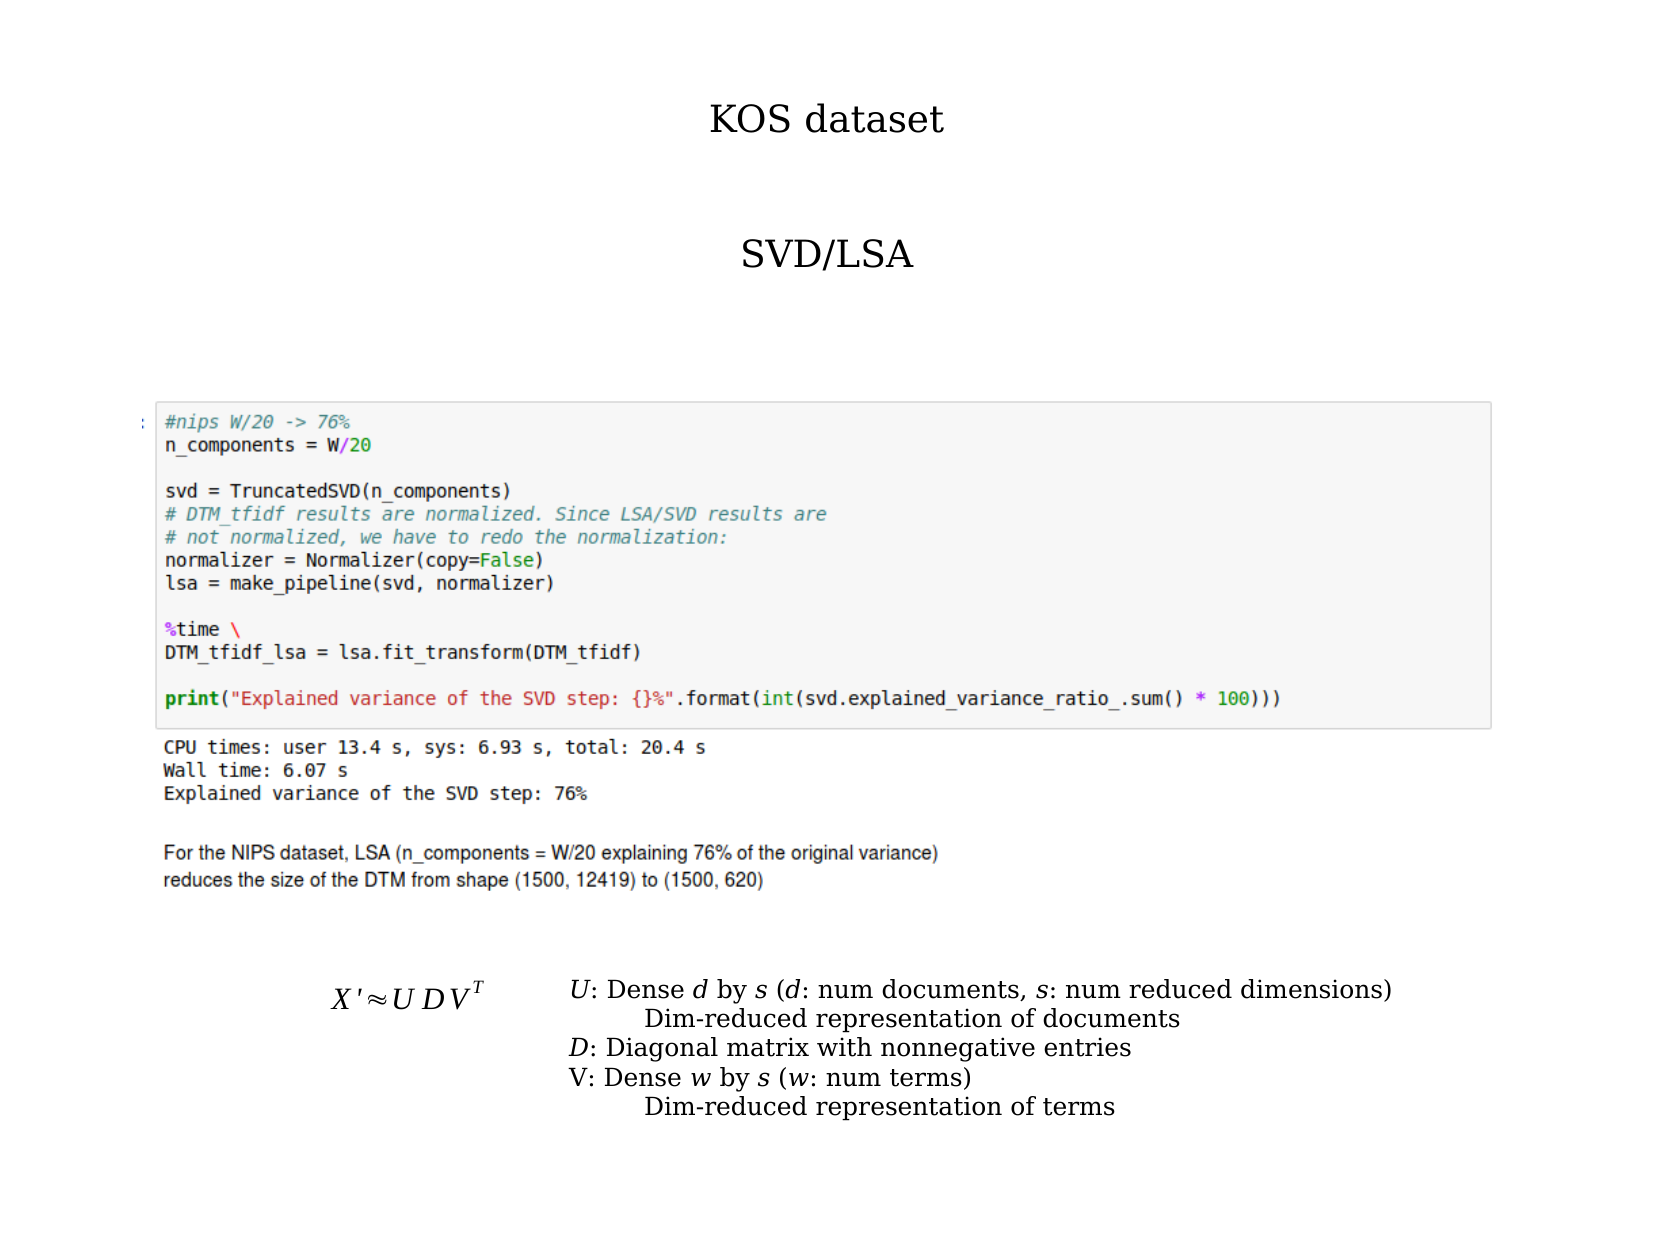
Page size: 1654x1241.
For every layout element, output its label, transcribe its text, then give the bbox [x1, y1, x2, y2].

text_box U: Dense d by s (d: num documents, s: num reduced dimensions) Dim-reduced representation of documents D: Diagonal matrix with nonnegative entries V: Dense w by s (w: num terms) Dim-reduced representation of terms [554, 967, 1417, 1159]
text_box KOS dataset [694, 90, 960, 149]
picture [142, 392, 1511, 895]
text_box SVD/LSA [725, 225, 929, 284]
chart [322, 976, 492, 1016]
